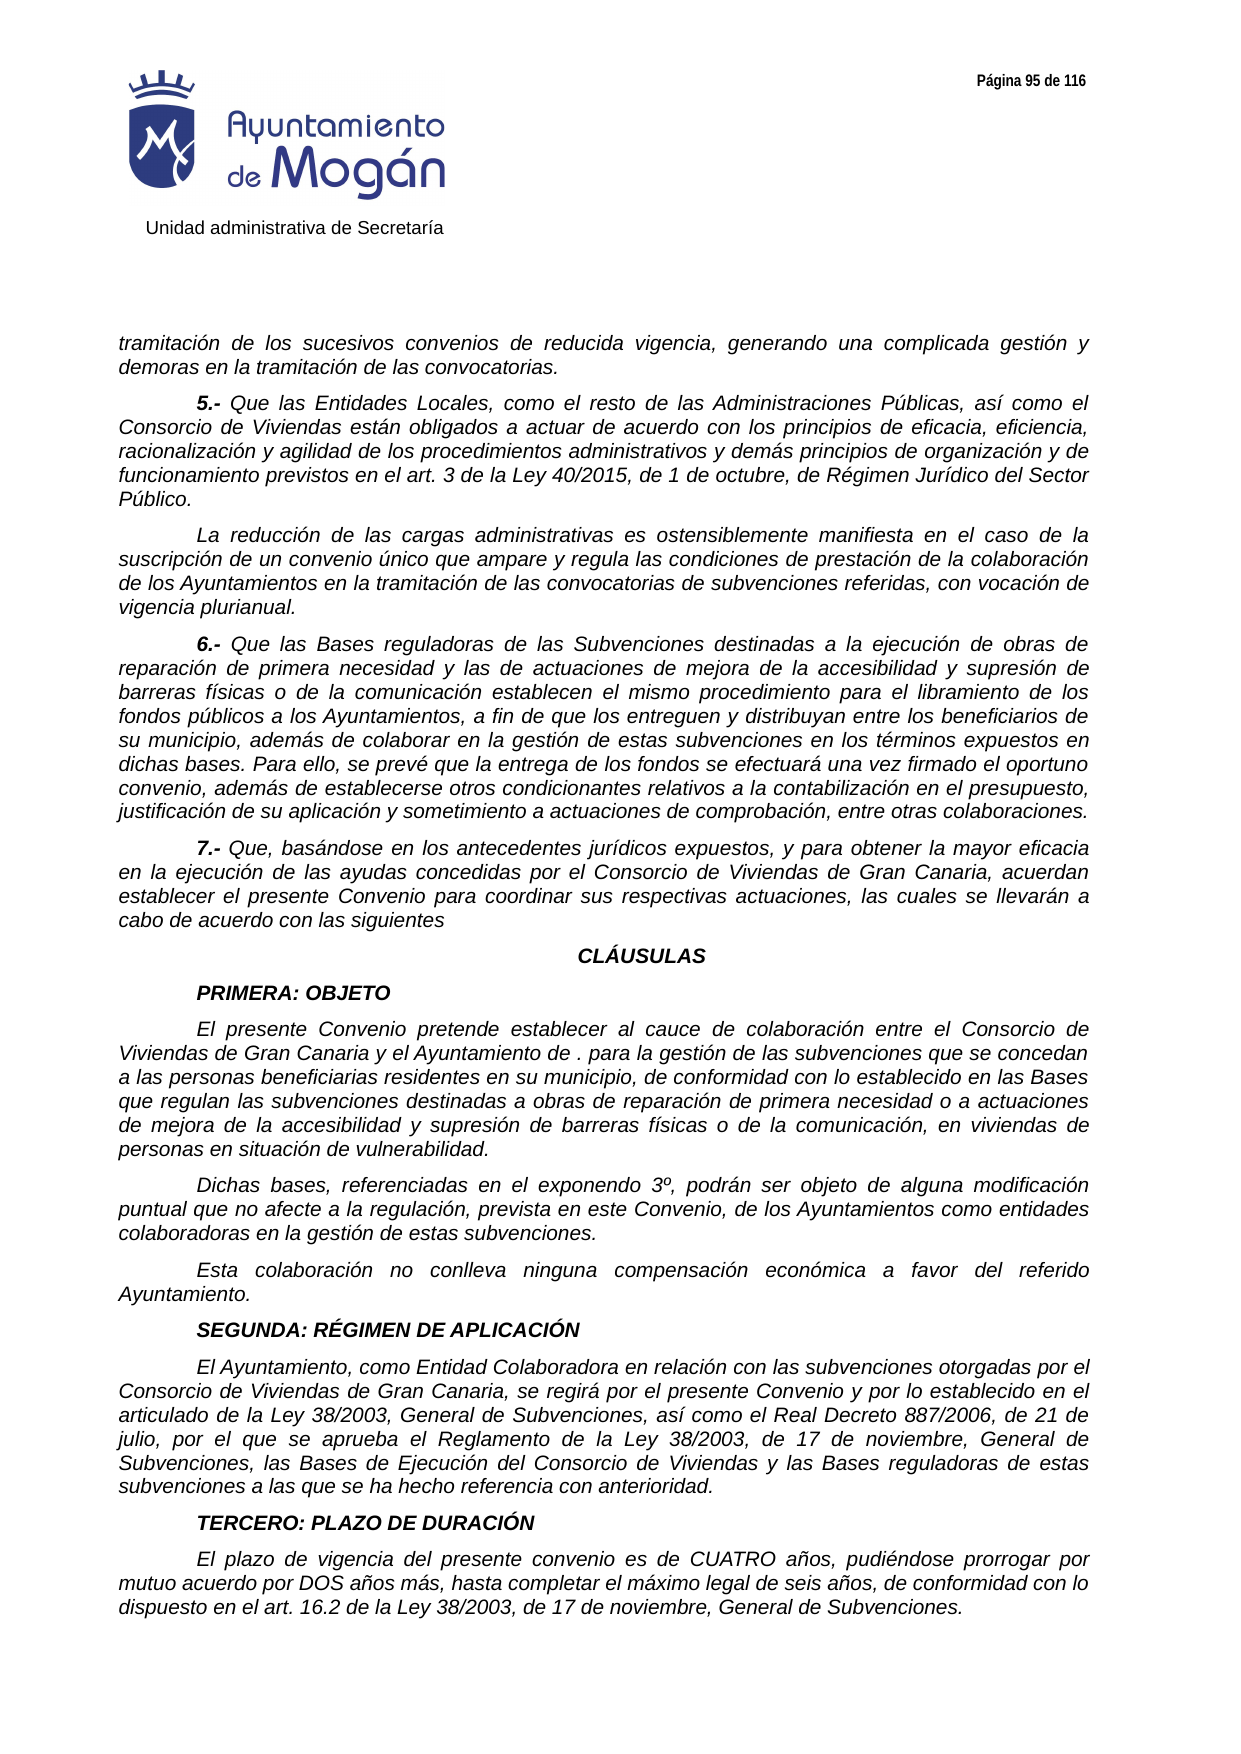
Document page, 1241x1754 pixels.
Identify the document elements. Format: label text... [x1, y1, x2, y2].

text 6.- Que las Bases reguladoras de las Subvenciones destinadas a la ejecución de obras de reparación de primera necesidad y las de actuaciones de mejora de la accesibilidad y supresión de barreras físicas o de la comunicación establecen el mismo procedimiento para el libramiento de los fondos públicos a los Ayuntamientos, a fin de que los entreguen y distribuyan entre los beneficiarios de su municipio, además de colaborar en la gestión de estas subvenciones en los términos expuestos en dichas bases. Para ello, se prevé que la entrega de los fondos se efectuará una vez firmado el oportuno convenio, además de establecerse otros condicionantes relativos a la contabilización en el presupuesto, justificación de su aplicación y sometimiento a actuaciones de comprobación, entre otras colaboraciones. [118, 632, 1092, 823]
text PRIMERA: OBJETO [118, 981, 1092, 1004]
text tramitación de los sucesivos convenios de reducida vigencia, generando una complicada gestión y demoras en la tramitación de las convocatorias. [118, 331, 1092, 378]
text El presente Convenio pretende establecer al cauce de colaboración entre el Consorcio de Viviendas de Gran Canaria y el Ayuntamiento de . para la gestión de las subvenciones que se concedan a las personas beneficiarias residentes en su municipio, de conformidad con lo establecido en las Bases que regulan las subvenciones destinadas a obras de reparación de primera necesidad o a actuaciones de mejora de la accesibilidad y supresión de barreras físicas o de la comunicación, en viviendas de personas en situación de vulnerabilidad. [118, 1017, 1092, 1161]
text Dichas bases, referenciadas en el exponendo 3º, podrán ser objeto de alguna modificación puntual que no afecte a la regulación, prevista en este Convenio, de los Ayuntamientos como entidades colaboradoras en la gestión de estas subvenciones. [118, 1173, 1092, 1245]
text TERCERO: PLAZO DE DURACIÓN [118, 1511, 1092, 1535]
text SEGUNDA: RÉGIMEN DE APLICACIÓN [118, 1318, 1092, 1342]
text 7.- Que, basándose en los antecedentes jurídicos expuestos, y para obtener la mayor eficacia en la ejecución de las ayudas concedidas por el Consorcio de Viviendas de Gran Canaria, acuerdan establecer el presente Convenio para coordinar sus respectivas actuaciones, las cuales se llevarán a cabo de acuerdo con las siguientes [118, 836, 1092, 932]
text Esta colaboración no conlleva ninguna compensación económica a favor del referido Ayuntamiento. [118, 1258, 1092, 1306]
picture [128, 70, 445, 206]
text El Ayuntamiento, como Entidad Colaboradora en relación con las subvenciones otorgadas por el Consorcio de Viviendas de Gran Canaria, se regirá por el presente Convenio y por lo establecido en el articulado de la Ley 38/2003, General de Subvenciones, así como el Real Decreto 887/2006, de 21 de julio, por el que se aprueba el Reglamento de la Ley 38/2003, de 17 de noviembre, General de Subvenciones, las Bases de Ejecución del Consorcio de Viviendas y las Bases reguladoras de estas subvenciones a las que se ha hecho referencia con anterioridad. [118, 1354, 1092, 1498]
text 5.- Que las Entidades Locales, como el resto de las Administraciones Públicas, así como el Consorcio de Viviendas están obligados a actuar de acuerdo con los principios de eficacia, eficiencia, racionalización y agilidad de los procedimientos administrativos y demás principios de organización y de funcionamiento previstos en el art. 3 de la Ley 40/2015, de 1 de octubre, de Régimen Jurídico del Sector Público. [118, 391, 1092, 511]
text El plazo de vigencia del presente convenio es de CUATRO años, pudiéndose prorrogar por mutuo acuerdo por DOS años más, hasta completar el máximo legal de seis años, de conformidad con lo dispuesto en el art. 16.2 de la Ley 38/2003, de 17 de noviembre, General de Subvenciones. [118, 1547, 1092, 1619]
text La reducción de las cargas administrativas es ostensiblemente manifiesta en el caso de la suscripción de un convenio único que ampare y regula las condiciones de prestación de la colaboración de los Ayuntamientos en la tramitación de las convocatorias de subvenciones referidas, con vocación de vigencia plurianual. [118, 523, 1092, 619]
text CLÁUSULAS [118, 944, 1092, 968]
